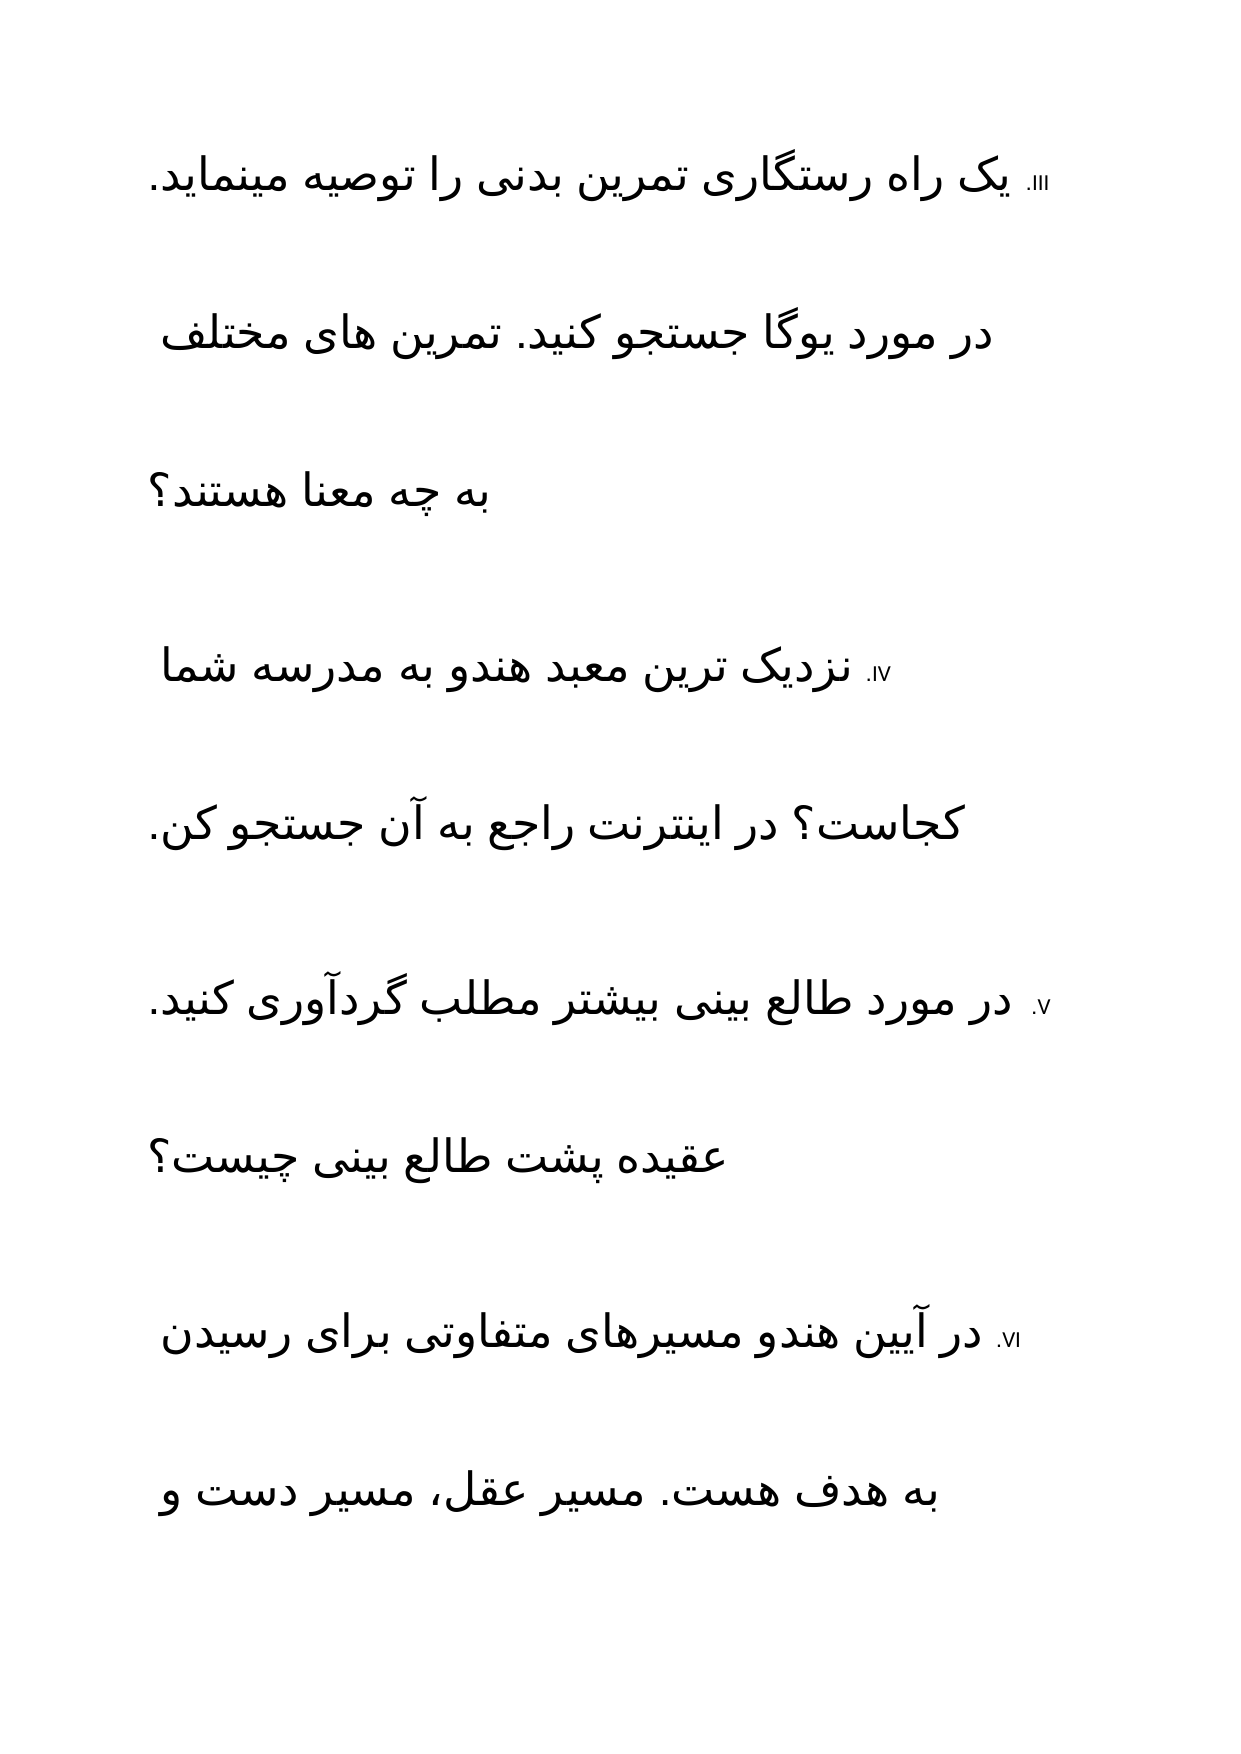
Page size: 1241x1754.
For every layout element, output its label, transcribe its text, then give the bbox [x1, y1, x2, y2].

list در آیین هندو مسیرهای متفاوتی برای رسیدن به هدف هست. مسیر عقل، مسیر دست و [148, 1304, 1055, 1515]
list در مورد طالع بینی بیشتر مطلب گردآوری کنید. عقیده پشت طالع بینی چیست؟ [148, 972, 1055, 1182]
list نزدیک ترین معبد هندو به مدرسه شما کجاست؟ در اینترنت راجع به آن جستجو کن. [148, 639, 1055, 849]
list یک راه رستگاری تمرین بدنی را توصیه مینماید. در مورد یوگا جستجو کنید. تمرین های مختلف به چه معنا هستند؟ [148, 148, 1055, 517]
